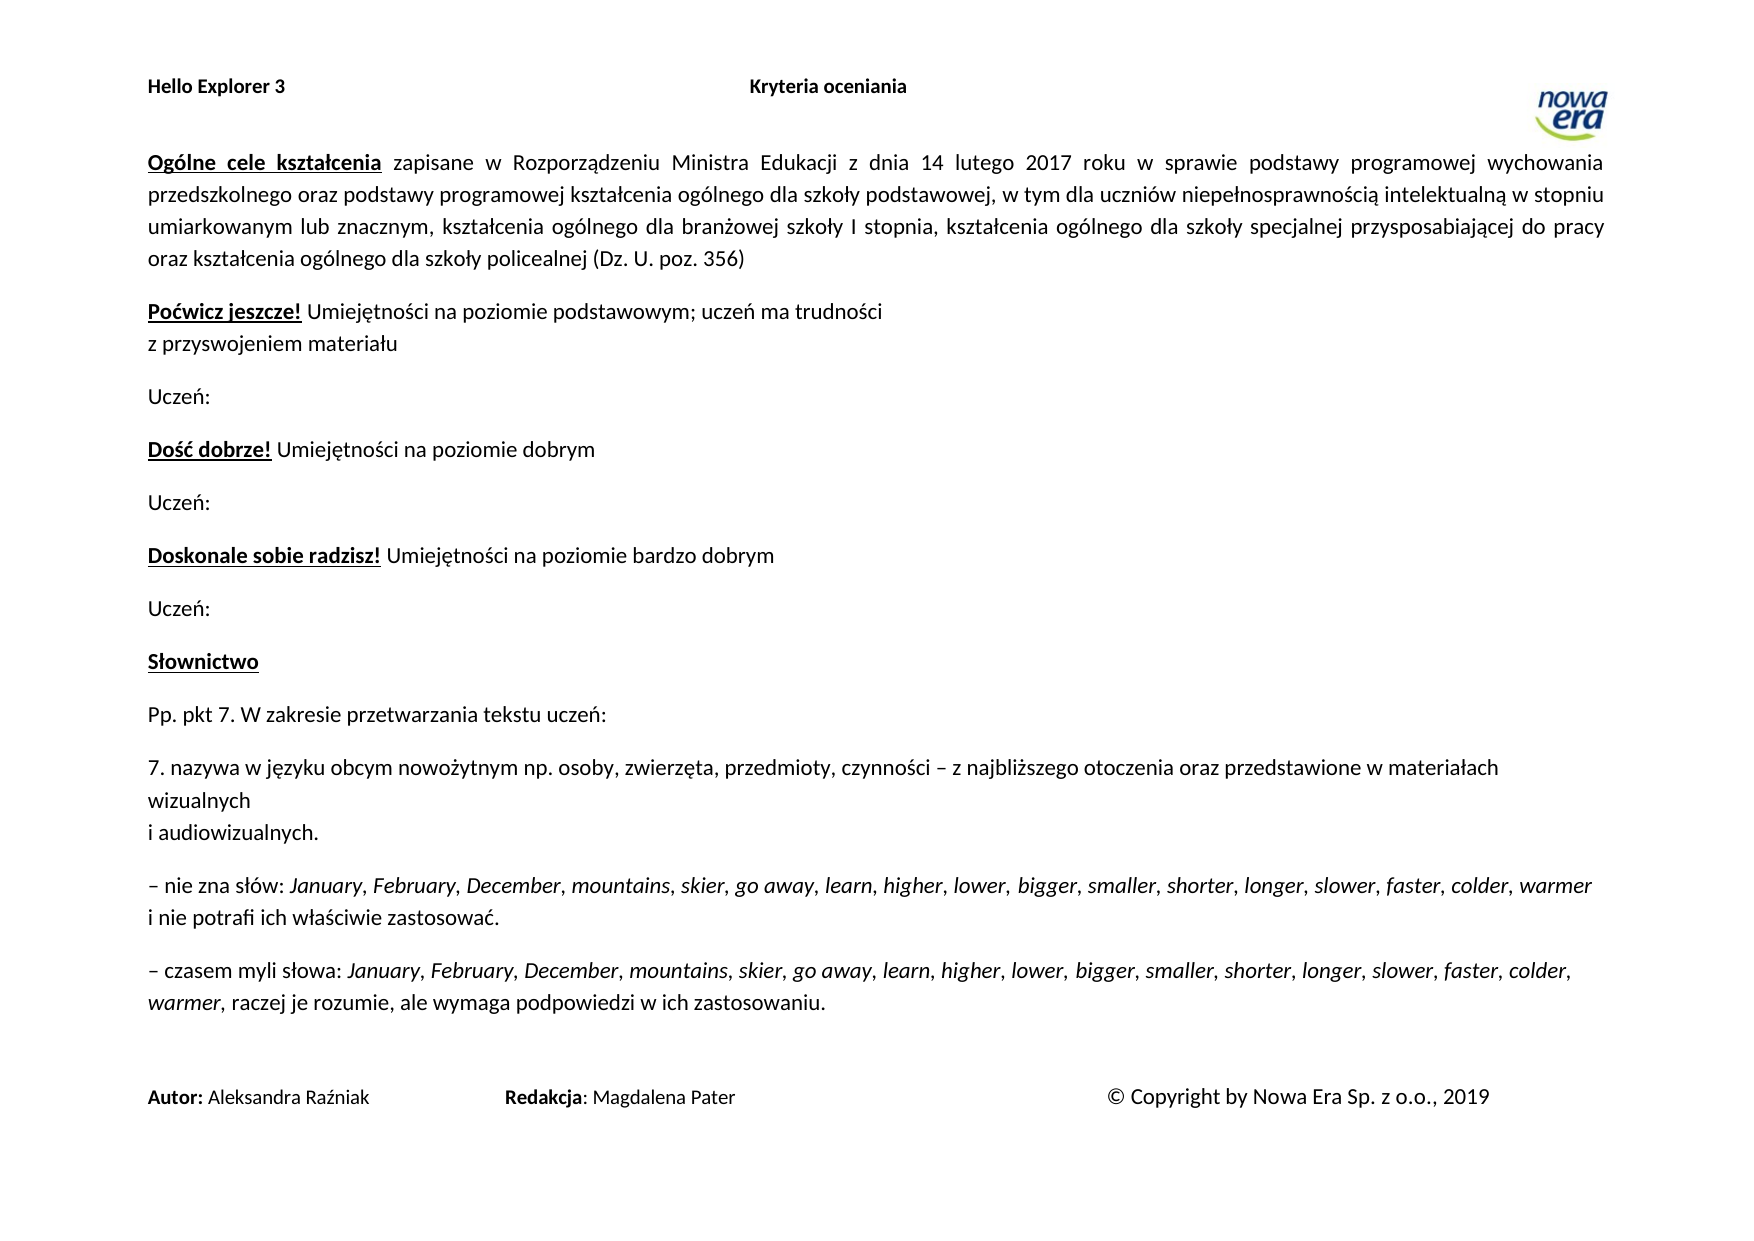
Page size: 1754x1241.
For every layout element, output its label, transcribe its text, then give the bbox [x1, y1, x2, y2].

text – nie zna słów: January, February, December, mountains, skier, go away, learn, higher, lower, bigger, smaller, shorter, longer, slower, faster, colder, warmer i nie potrafi ich właściwie zastosować. [148, 871, 1606, 931]
text Ogólne cele kształcenia zapisane w Rozporządzeniu Ministra Edukacji z dnia 14 lutego 2017 roku w sprawie podstawy programowej wychowania przedszkolnego oraz podstawy programowej kształcenia ogólnego dla szkoły podstawowej, w tym dla uczniów niepełnosprawnością intelektualną w stopniu umiarkowanym lub znacznym, kształcenia ogólnego dla branżowej szkoły I stopnia, kształcenia ogólnego dla szkoły specjalnej przysposabiającej do pracy oraz kształcenia ogólnego dla szkoły policealnej (Dz. U. poz. 356) [148, 148, 1606, 272]
text Uczeń: [148, 382, 1606, 410]
picture [1526, 83, 1621, 148]
text Pp. pkt 7. W zakresie przetwarzania tekstu uczeń: [148, 701, 1606, 728]
text Słownictwo [148, 647, 1606, 676]
text Poćwicz jeszcze! Umiejętności na poziomie podstawowym; uczeń ma trudności z przyswojeniem materiału [148, 297, 1606, 357]
text Uczeń: [148, 594, 1606, 622]
text Doskonale sobie radzisz! Umiejętności na poziomie bardzo dobrym [148, 541, 1606, 569]
text Uczeń: [148, 488, 1606, 516]
text – czasem myli słowa: January, February, December, mountains, skier, go away, learn, higher, lower, bigger, smaller, shorter, longer, slower, faster, colder, warmer, raczej je rozumie, ale wymaga podpowiedzi w ich zastosowaniu. [148, 956, 1606, 1016]
text Dość dobrze! Umiejętności na poziomie dobrym [148, 435, 1606, 463]
text 7. nazywa w języku obcym nowożytnym np. osoby, zwierzęta, przedmioty, czynności – z najbliższego otoczenia oraz przedstawione w materiałach wizualnych i audiowizualnych. [148, 753, 1606, 846]
